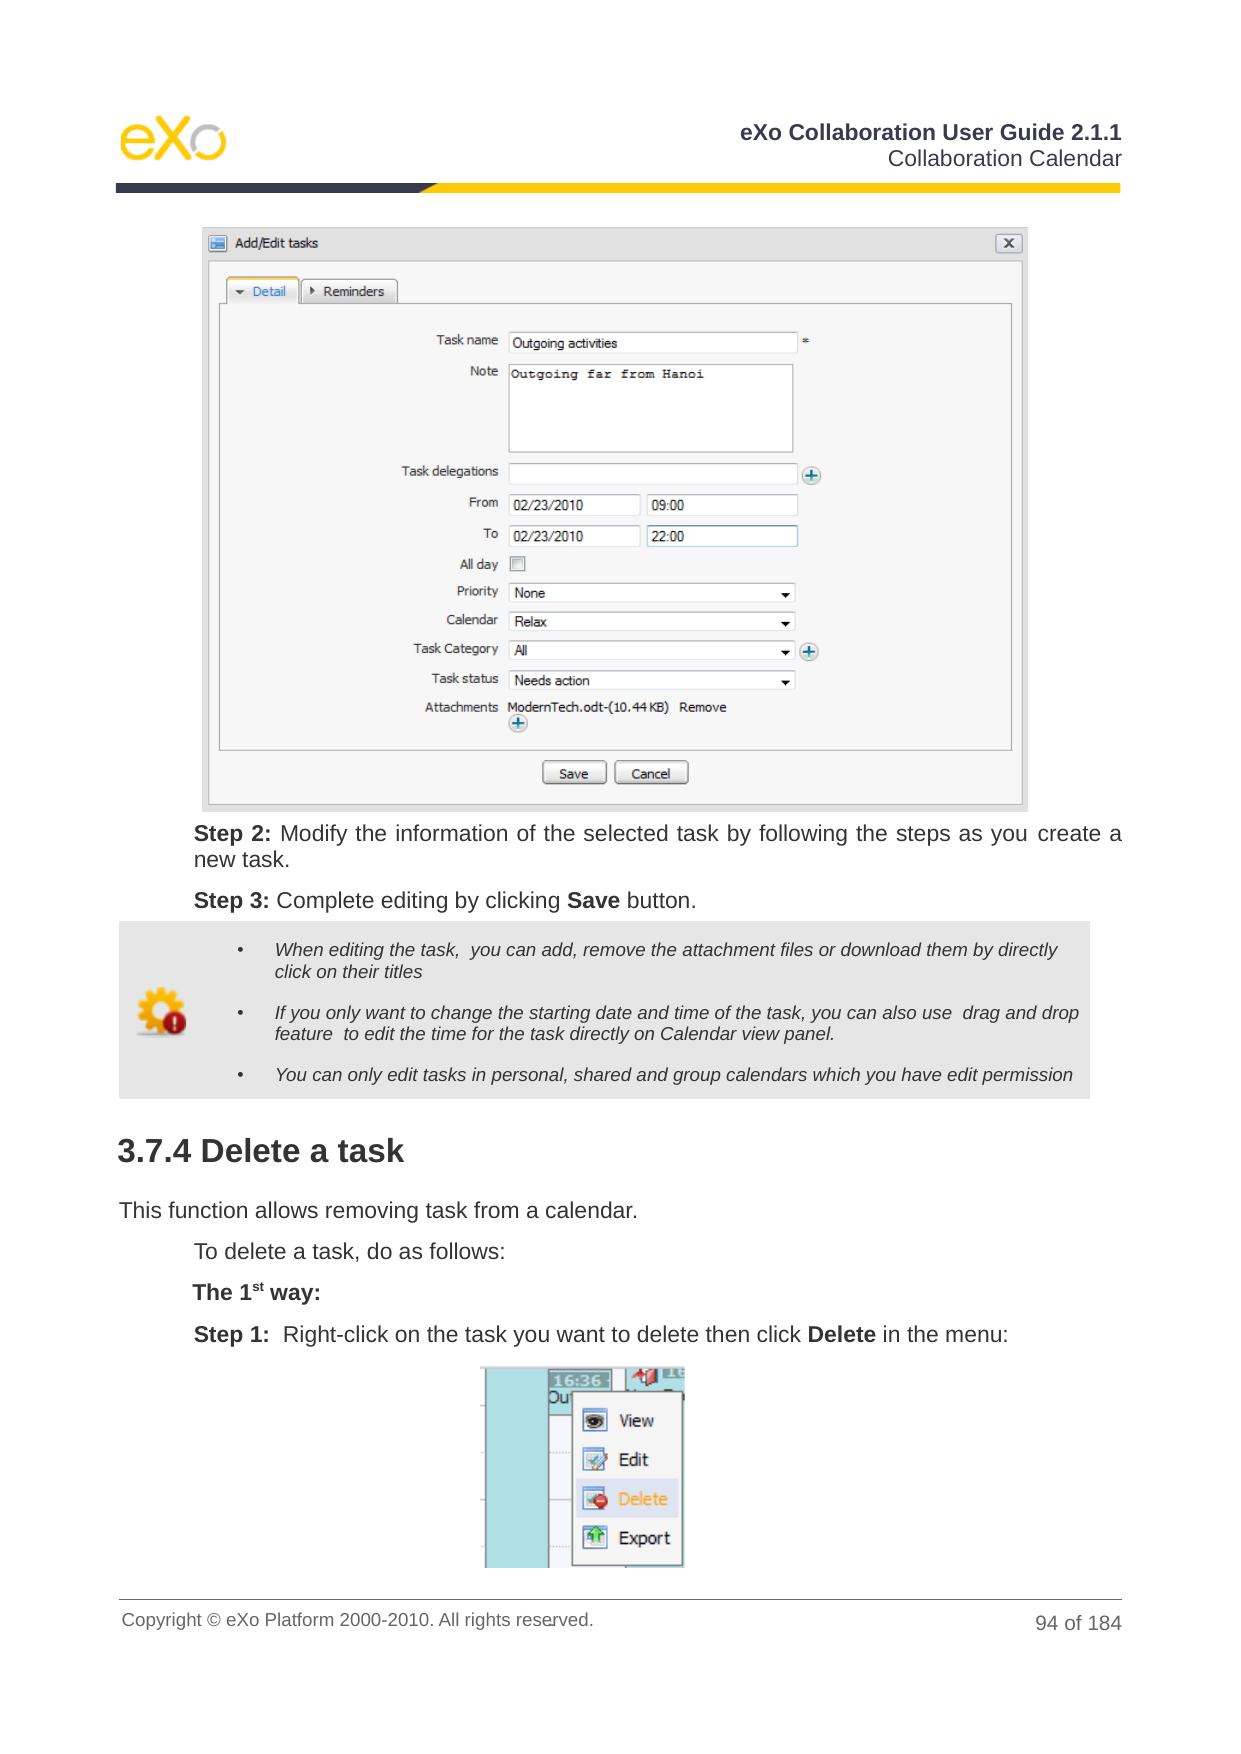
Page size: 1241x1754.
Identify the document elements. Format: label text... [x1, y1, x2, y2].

list Step 3: Complete editing by clicking Save button. [156, 887, 1122, 914]
text This function allows removing task from a calendar. [118, 1197, 1122, 1223]
list The 1st way: [154, 1279, 1122, 1306]
table_header [119, 1038, 194, 1099]
subtitle Delete a task [117, 1131, 1122, 1170]
picture [480, 1366, 685, 1568]
picture [202, 227, 1029, 812]
table_header [187, 988, 194, 1037]
picture [120, 115, 227, 161]
list Step 1: Right-click on the task you want to delete then click Delete in the menu: [156, 1321, 1122, 1347]
list Step 2: Modify the information of the selected task by following the steps as you create a new task. [156, 812, 1122, 872]
table_header When editing the task, you can add, remove the attachment files or download them by directly click on their titles If you only want to change the starting date and time of the task, you can also use drag and drop feature to edit the time for the task directly on Calendar view panel. You can only edit tasks in personal, shared and group calendars which you have edit permission [194, 921, 1090, 1099]
list To delete a task, do as follows: [156, 1238, 1122, 1264]
picture [136, 987, 187, 1038]
picture [115, 183, 1121, 193]
table_header [119, 988, 136, 1037]
table_header [119, 921, 194, 987]
